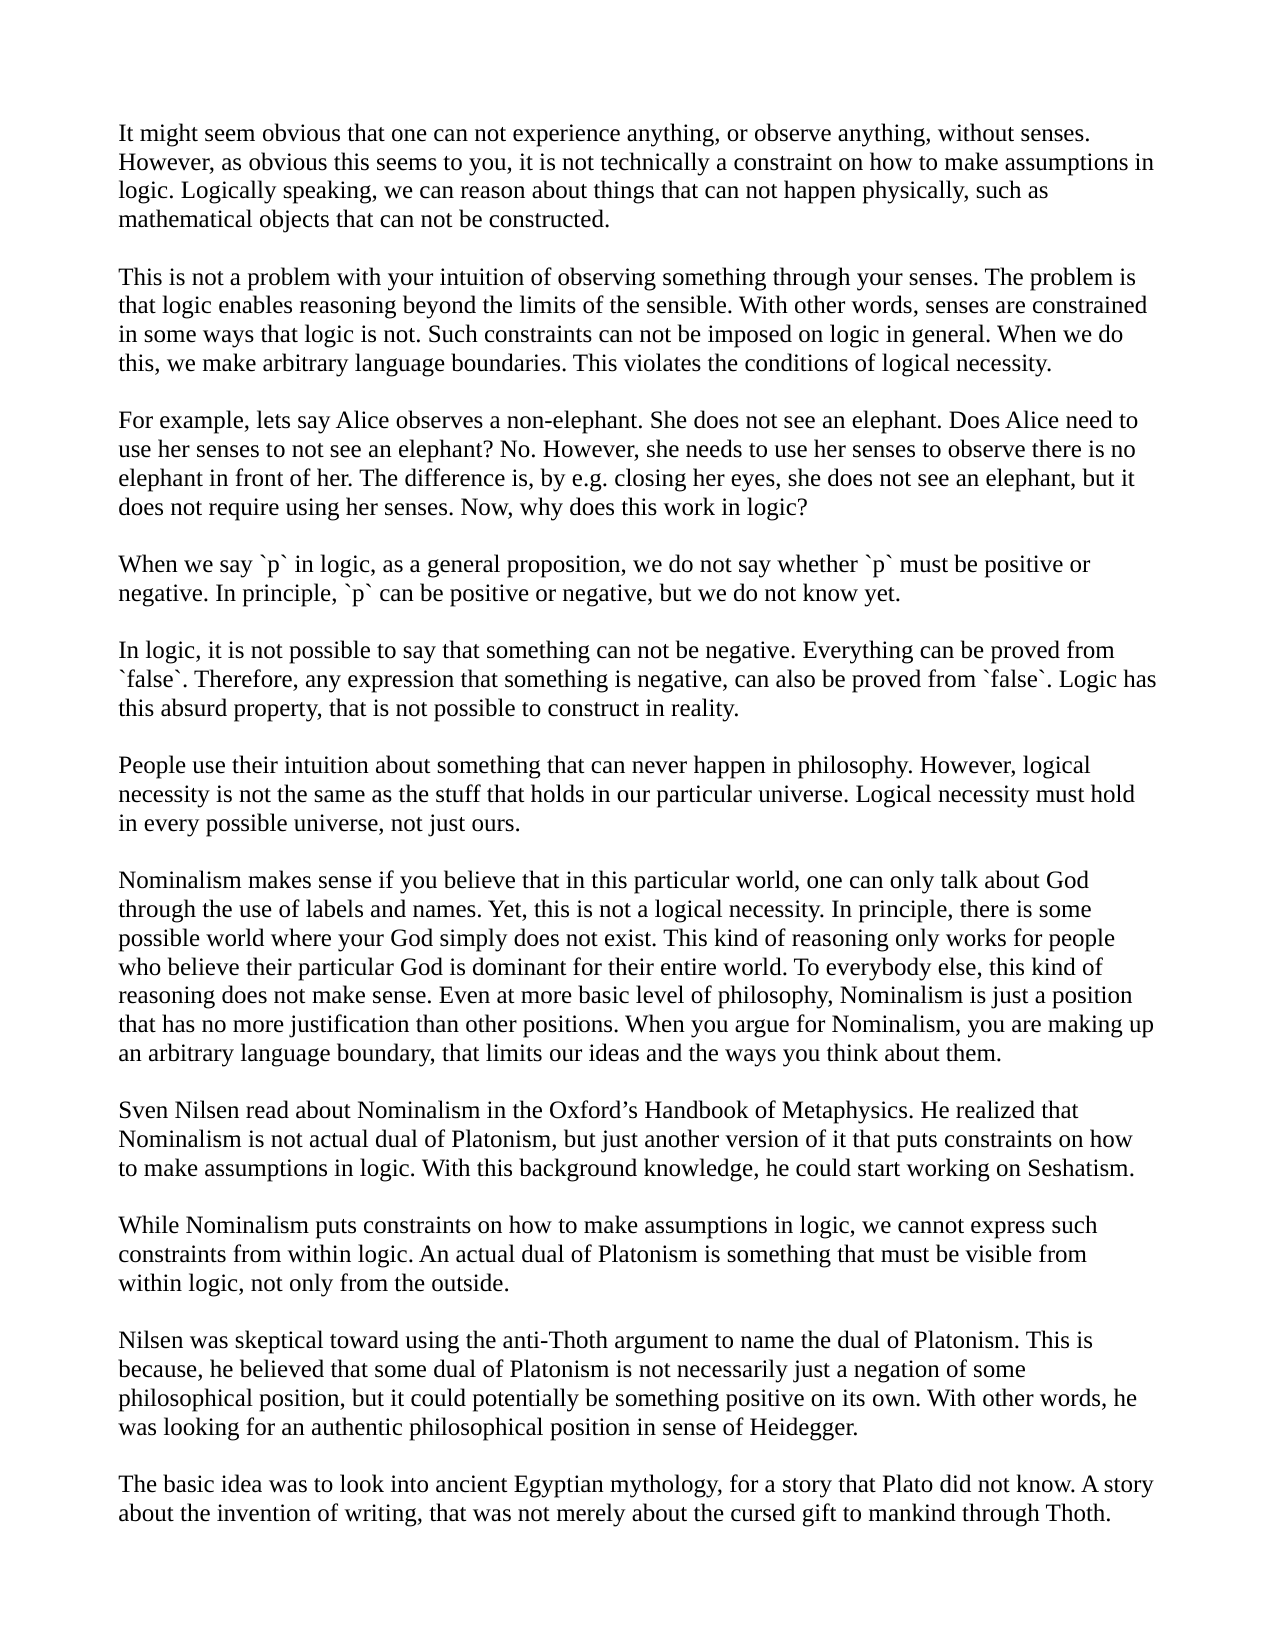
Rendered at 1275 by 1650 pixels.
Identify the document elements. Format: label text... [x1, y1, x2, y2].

text When we say `p` in logic, as a general proposition, we do not say whether `p` must be positive or negative. In principle, `p` can be positive or negative, but we do not know yet. [118, 549, 1157, 607]
text This is not a problem with your intuition of observing something through your senses. The problem is that logic enables reasoning beyond the limits of the sensible. With other words, senses are constrained in some ways that logic is not. Such constraints can not be imposed on logic in general. When we do this, we make arbitrary language boundaries. This violates the conditions of logical necessity. [118, 262, 1157, 377]
text For example, lets say Alice observes a non-elephant. She does not see an elephant. Does Alice need to use her senses to not see an elephant? No. However, she needs to use her senses to observe there is no elephant in front of her. The difference is, by e.g. closing her eyes, she does not see an elephant, but it does not require using her senses. Now, why does this work in logic? [118, 406, 1157, 521]
text The basic idea was to look into ancient Egyptian mythology, for a story that Plato did not know. A story about the invention of writing, that was not merely about the cursed gift to mankind through Thoth. [118, 1469, 1157, 1527]
text In logic, it is not possible to say that something can not be negative. Everything can be proved from `false`. Therefore, any expression that something is negative, can also be proved from `false`. Logic has this absurd property, that is not possible to construct in reality. [118, 636, 1157, 722]
text Nominalism makes sense if you believe that in this particular world, one can only talk about God through the use of labels and names. Yet, this is not a logical necessity. In principle, there is some possible world where your God simply does not exist. This kind of reasoning only works for people who believe their particular God is dominant for their entire world. To everybody else, this kind of reasoning does not make sense. Even at more basic level of philosophy, Nominalism is just a position that has no more justification than other positions. When you argue for Nominalism, you are making up an arbitrary language boundary, that limits our ideas and the ways you think about them. [118, 866, 1157, 1067]
text It might seem obvious that one can not experience anything, or observe anything, without senses. However, as obvious this seems to you, it is not technically a constraint on how to make assumptions in logic. Logically speaking, we can reason about things that can not happen physically, such as mathematical objects that can not be constructed. [118, 118, 1157, 233]
text People use their intuition about something that can never happen in philosophy. However, logical necessity is not the same as the stuff that holds in our particular universe. Logical necessity must hold in every possible universe, not just ours. [118, 751, 1157, 837]
text Sven Nilsen read about Nominalism in the Oxford’s Handbook of Metaphysics. He realized that Nominalism is not actual dual of Platonism, but just another version of it that puts constraints on how to make assumptions in logic. With this background knowledge, he could start working on Seshatism. [118, 1096, 1157, 1182]
text Nilsen was skeptical toward using the anti-Thoth argument to name the dual of Platonism. This is because, he believed that some dual of Platonism is not necessarily just a negation of some philosophical position, but it could potentially be something positive on its own. With other words, he was looking for an authentic philosophical position in sense of Heidegger. [118, 1326, 1157, 1441]
text While Nominalism puts constraints on how to make assumptions in logic, we cannot express such constraints from within logic. An actual dual of Platonism is something that must be visible from within logic, not only from the outside. [118, 1211, 1157, 1297]
